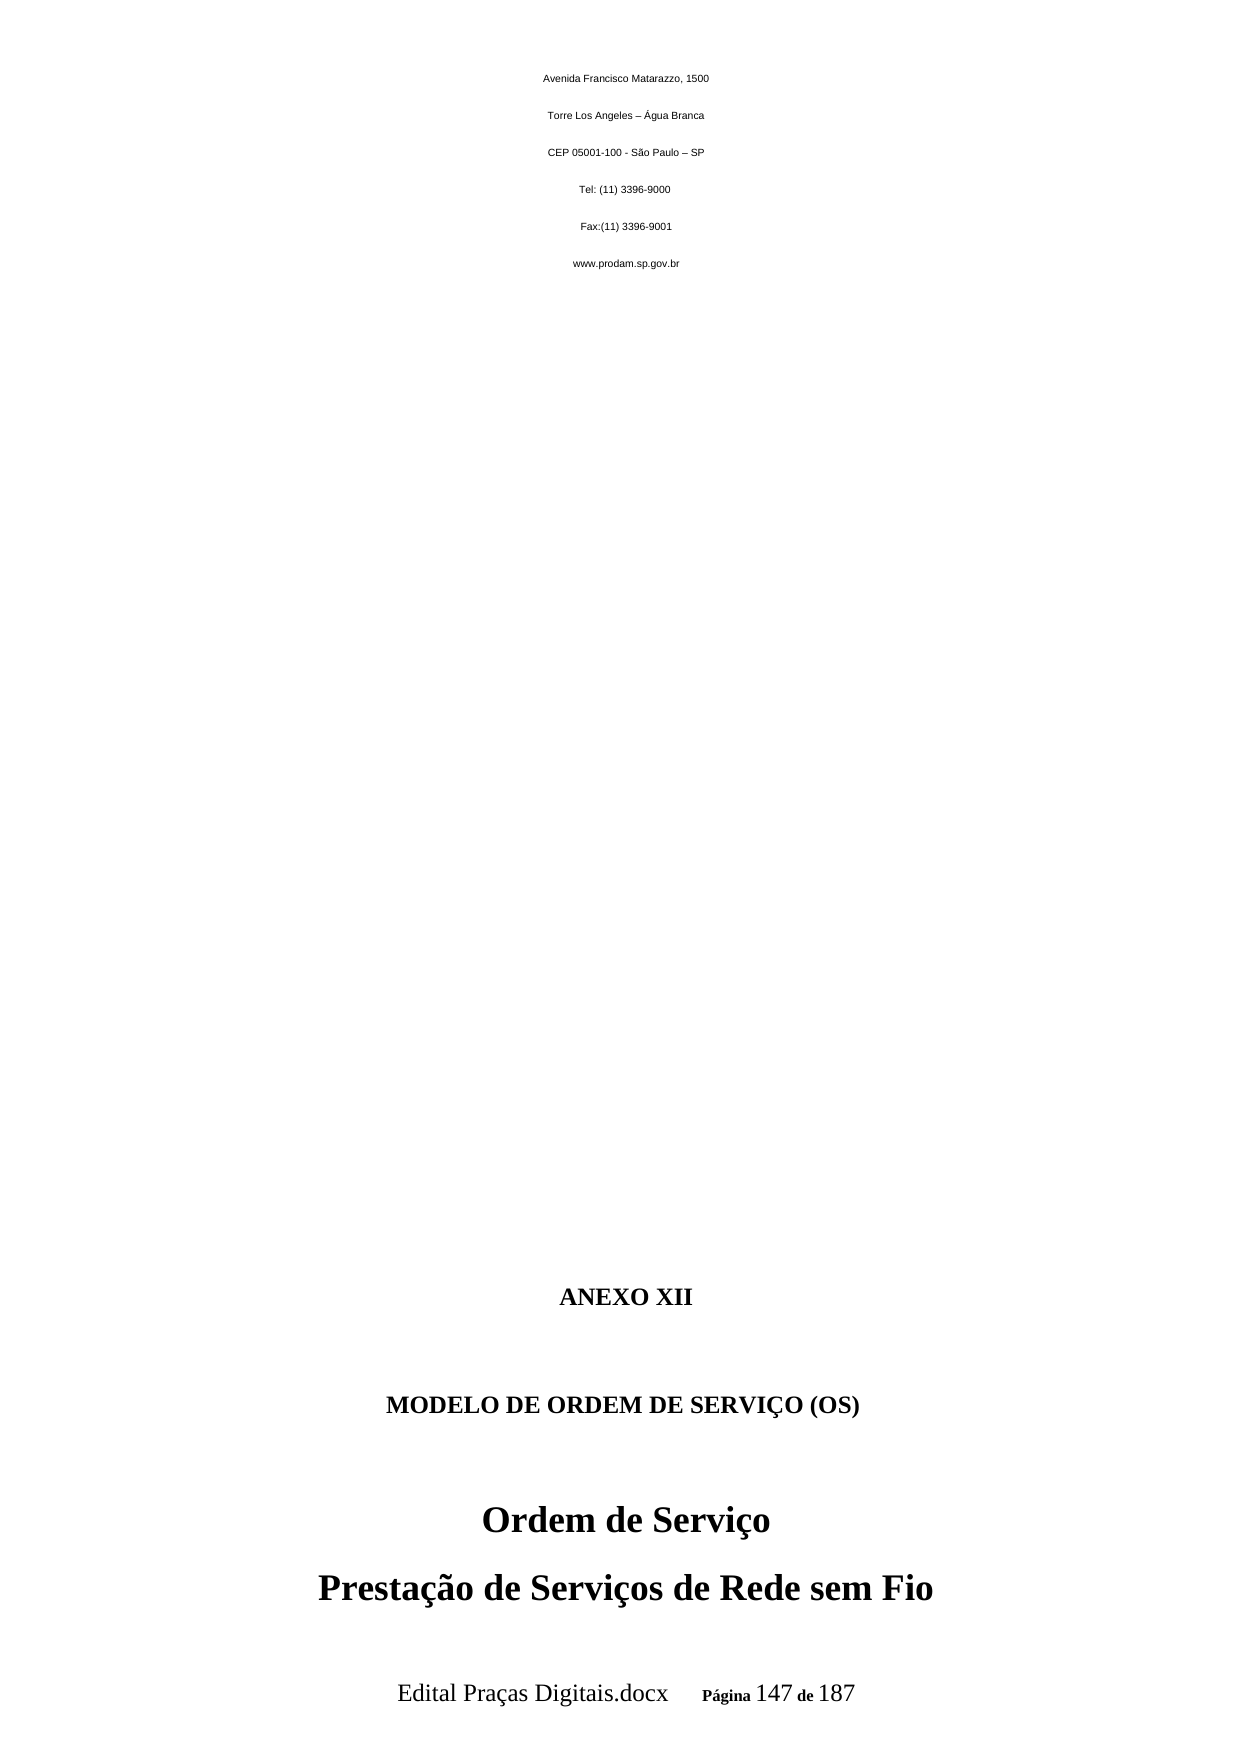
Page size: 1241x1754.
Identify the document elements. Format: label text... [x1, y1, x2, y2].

text Ordem de Serviço [148, 1497, 1104, 1541]
text Prestação de Serviços de Rede sem Fio [148, 1566, 1104, 1609]
text MODELO DE ORDEM DE SERVIÇO (OS) [148, 1390, 1104, 1419]
text ANEXO XII [148, 1282, 1104, 1311]
